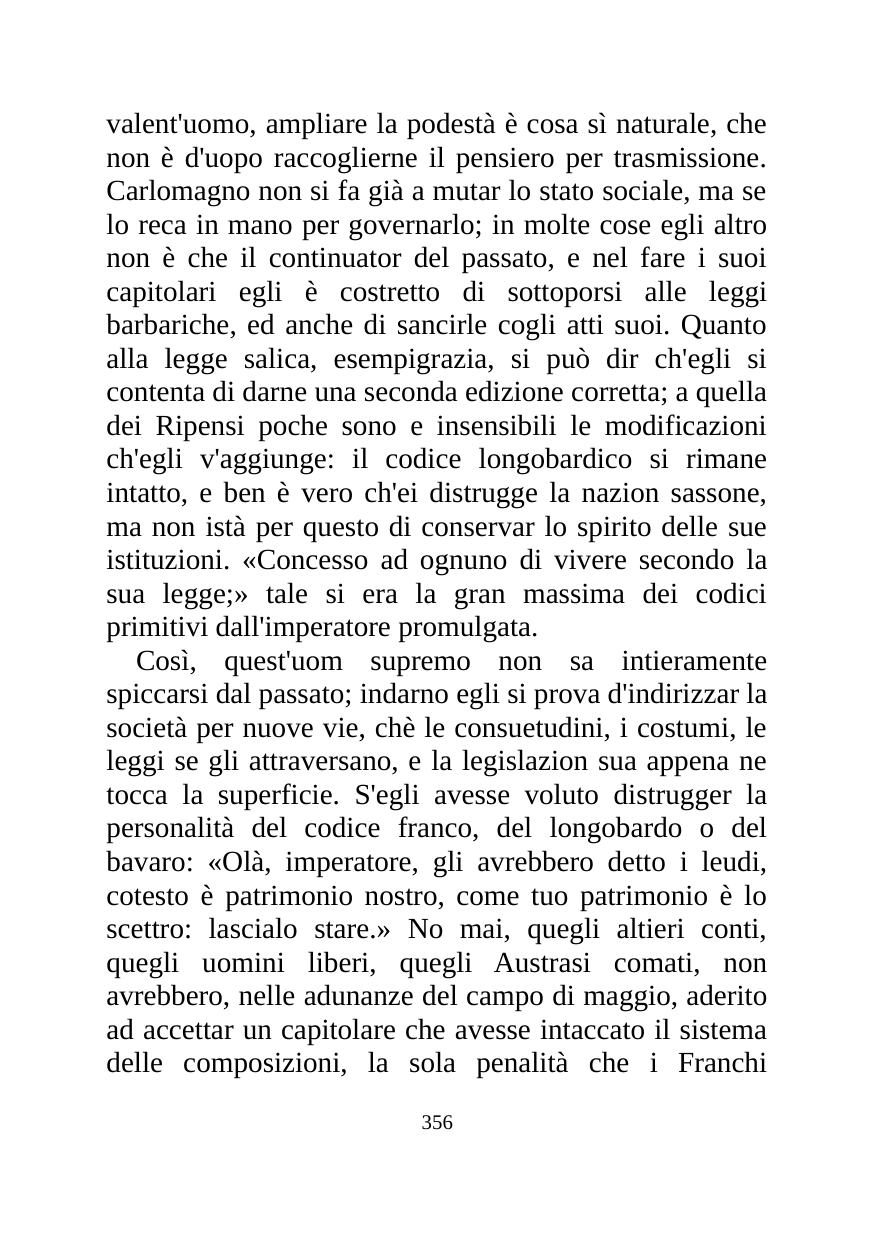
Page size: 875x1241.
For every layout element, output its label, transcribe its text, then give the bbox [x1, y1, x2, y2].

text valent'uomo, ampliare la podestà è cosa sì naturale, che non è d'uopo raccoglierne il pensiero per trasmissione. Carlomagno non si fa già a mutar lo stato sociale, ma se lo reca in mano per governarlo; in molte cose egli altro non è che il continuator del passato, e nel fare i suoi capitolari egli è costretto di sottoporsi alle leggi barbariche, ed anche di sancirle cogli atti suoi. Quanto alla legge salica, esempigrazia, si può dir ch'egli si contenta di darne una seconda edizione corretta; a quella dei Ripensi poche sono e insensibili le modificazioni ch'egli v'aggiunge: il codice longobardico si rimane intatto, e ben è vero ch'ei distrugge la nazion sassone, ma non istà per questo di conservar lo spirito delle sue istituzioni. «Concesso ad ognuno di vivere secondo la sua legge;» tale si era la gran massima dei codici primitivi dall'imperatore promulgata. [106, 106, 768, 643]
text Così, quest'uom supremo non sa intieramente spiccarsi dal passato; indarno egli si prova d'indirizzar la società per nuove vie, chè le consuetudini, i costumi, le leggi se gli attraversano, e la legislazion sua appena ne tocca la superficie. S'egli avesse voluto distrugger la personalità del codice franco, del longobardo o del bavaro: «Olà, imperatore, gli avrebbero detto i leudi, cotesto è patrimonio nostro, come tuo patrimonio è lo scettro: lascialo stare.» No mai, quegli altieri conti, quegli uomini liberi, quegli Austrasi comati, non avrebbero, nelle adunanze del campo di maggio, aderito ad accettar un capitolare che avesse intaccato il sistema delle composizioni, la sola penalità che i Franchi [106, 643, 768, 1079]
